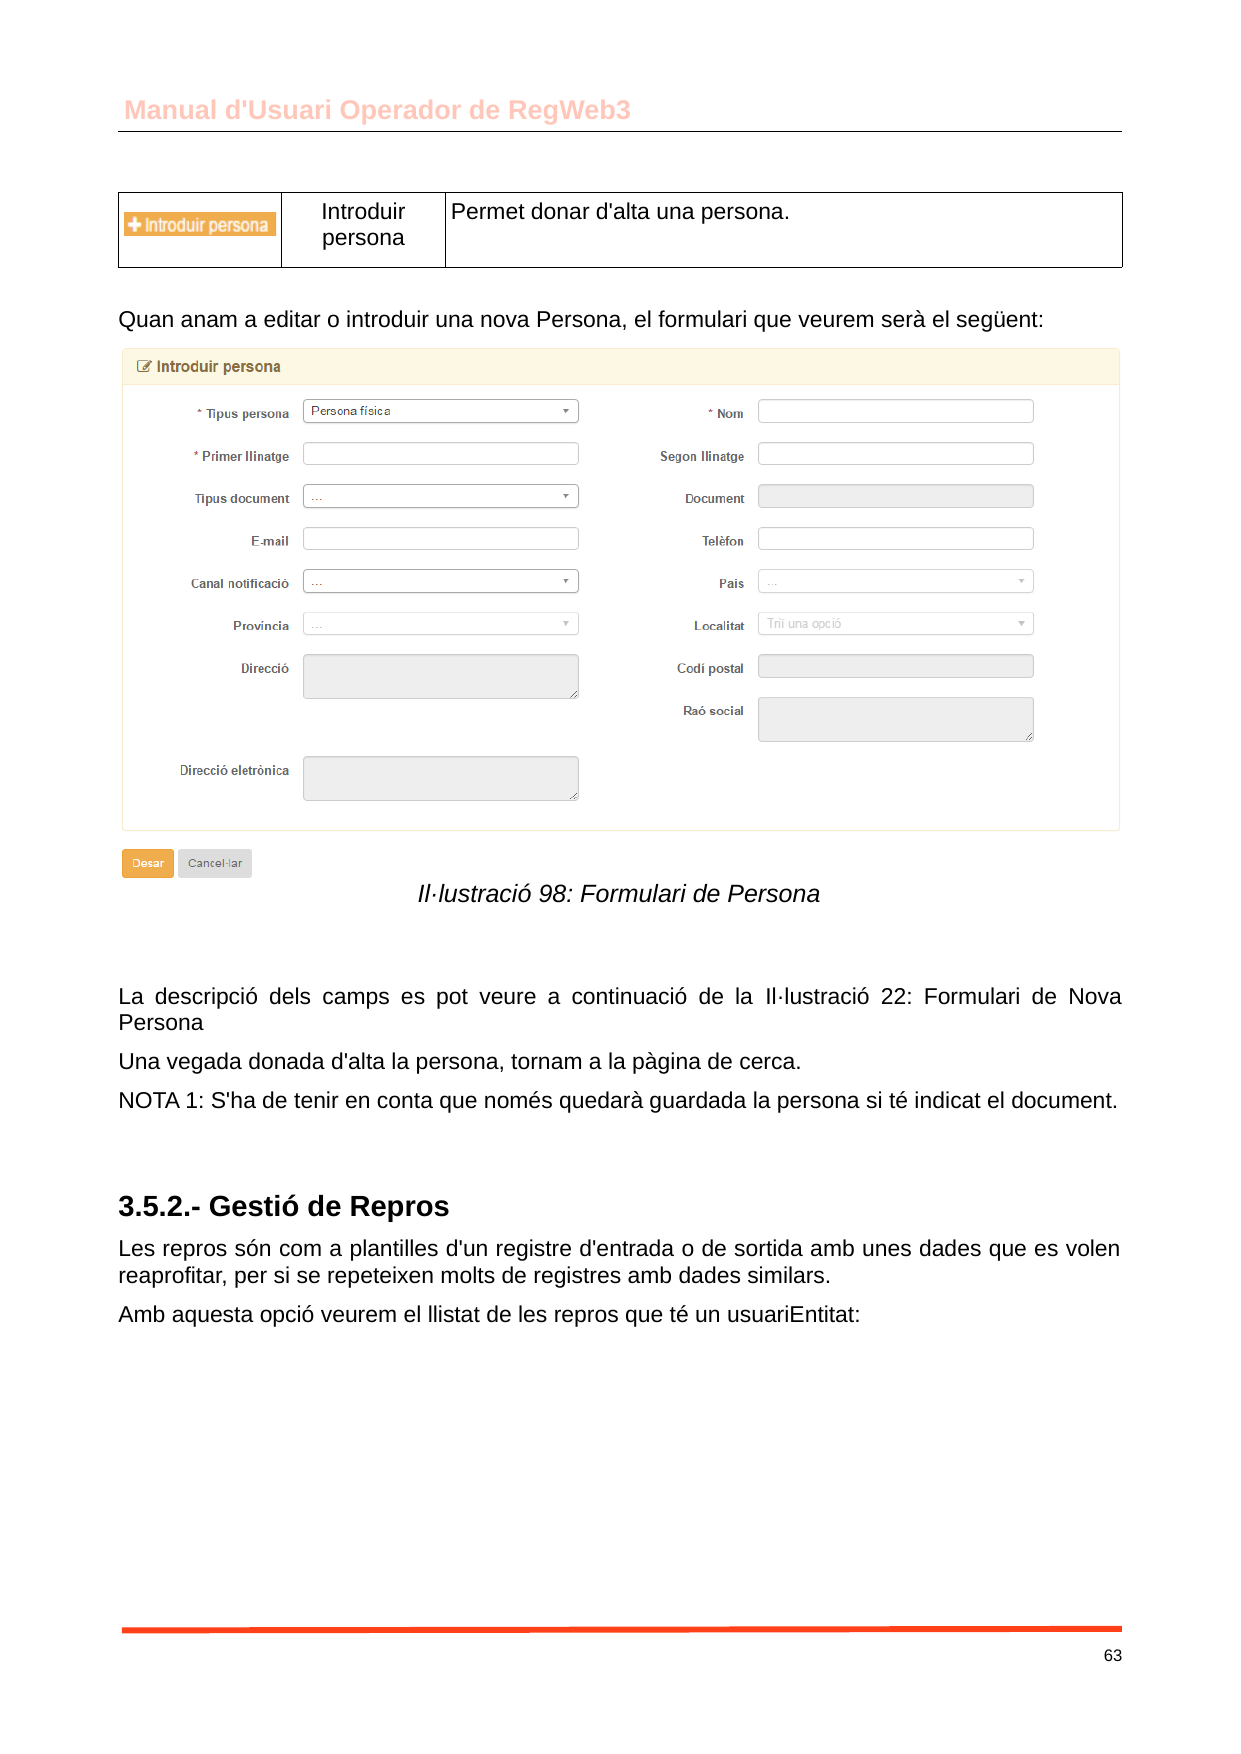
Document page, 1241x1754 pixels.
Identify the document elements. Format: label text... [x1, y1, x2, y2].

table_cell Permet donar d'alta una persona. [446, 193, 1122, 267]
text Quan anam a editar o introduir una nova Persona, el formulari que veurem serà el següent: [118, 306, 1122, 332]
text Les repros són com a plantilles d'un registre d'entrada o de sortida amb unes dades que es volen reaprofitar, per si se repeteixen molts de registres amb dades similars. [118, 1235, 1122, 1288]
text Amb aquesta opció veurem el llistat de les repros que té un usuariEntitat: [118, 1301, 1122, 1327]
text Il·lustració 98: Formulari de Persona [118, 880, 1122, 908]
text La descripció dels camps es pot veure a continuació de la Il·lustració 22: Formulari de Nova Persona [118, 983, 1122, 1035]
table_cell [119, 193, 281, 267]
text Una vegada donada d'alta la persona, tornam a la pàgina de cerca. [118, 1048, 1122, 1074]
subtitle Gestió de Repros [118, 1189, 1122, 1223]
table_cell Introduir persona [282, 193, 445, 267]
text NOTA 1: S'ha de tenir en conta que només quedarà guardada la persona si té indicat el document. [118, 1087, 1122, 1113]
